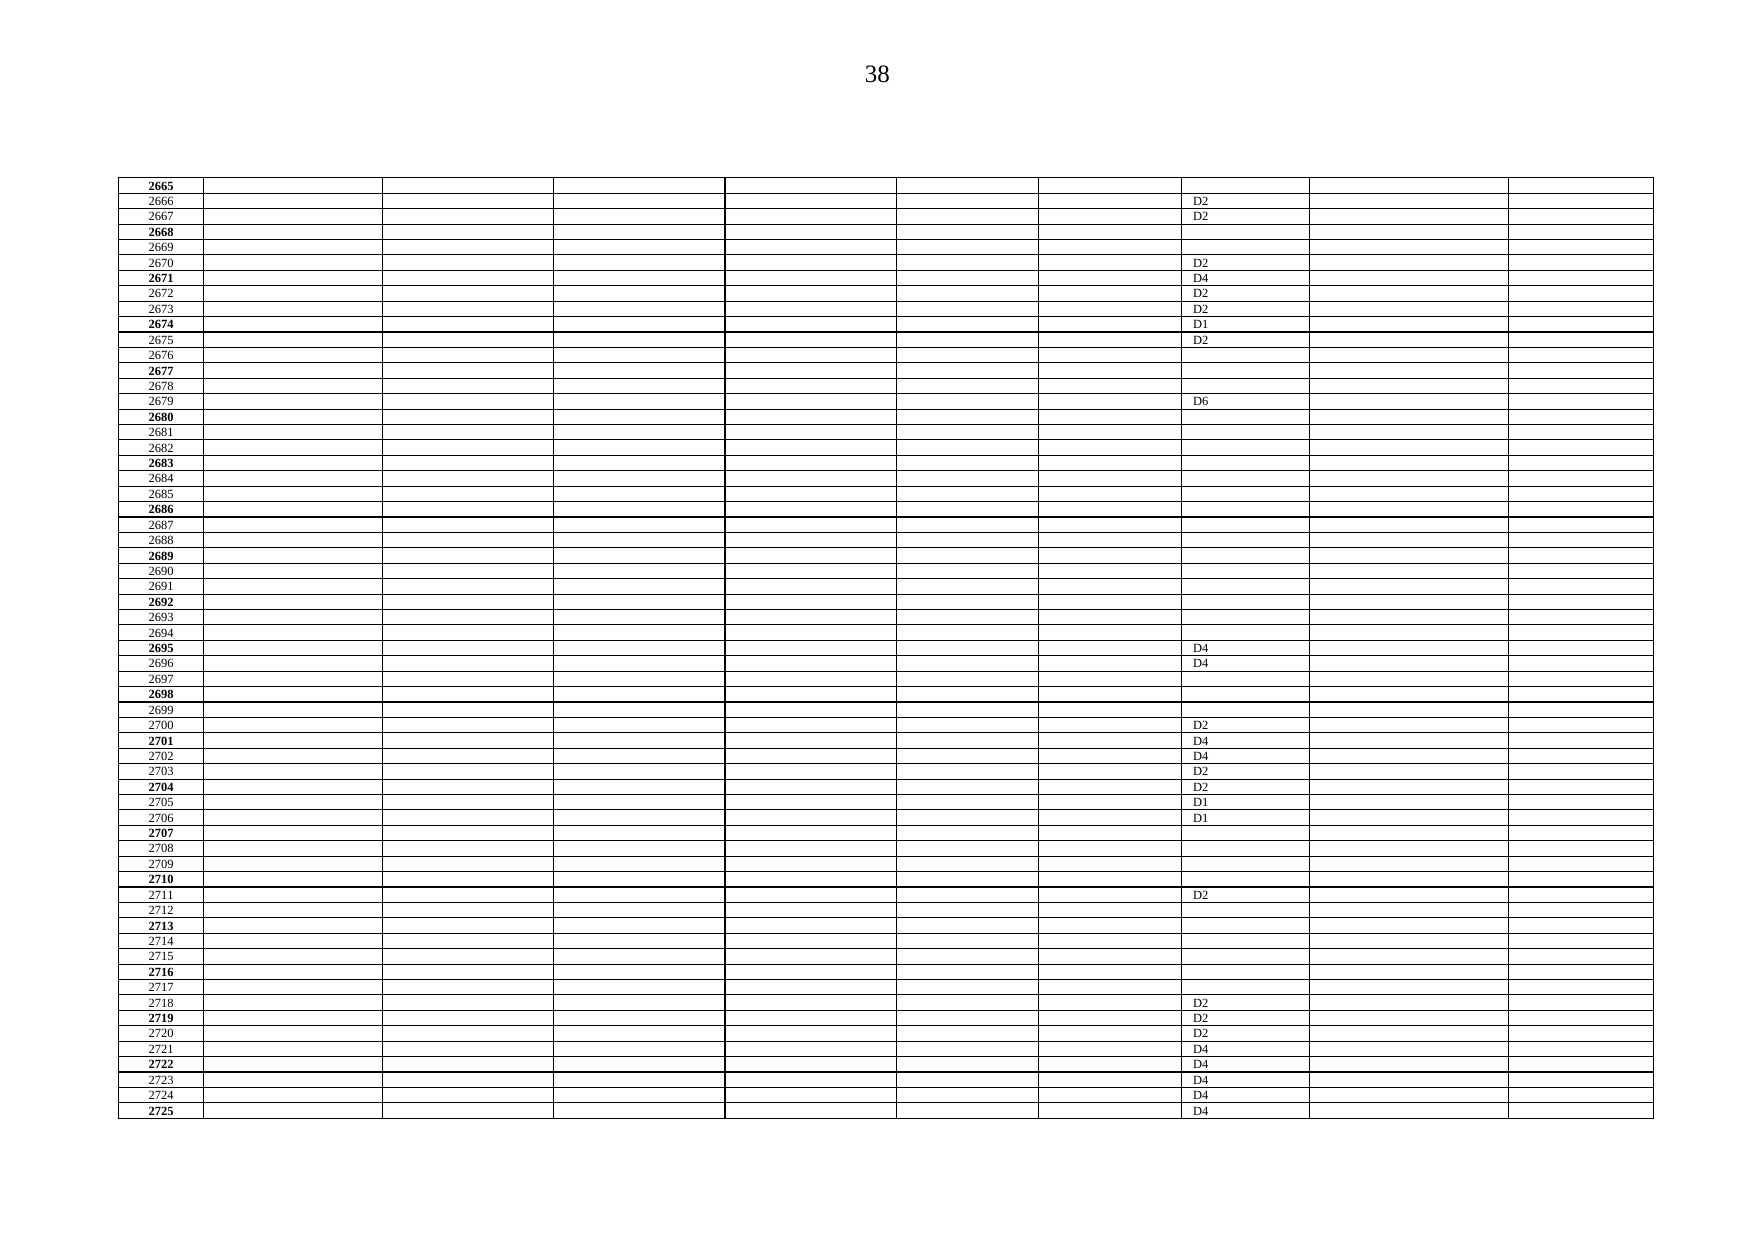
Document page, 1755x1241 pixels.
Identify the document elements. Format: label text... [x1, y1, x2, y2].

table_cell 2699 [119, 703, 203, 717]
table_cell [204, 795, 382, 809]
table_cell 2688 [119, 533, 203, 547]
table_cell [383, 995, 553, 1010]
table_cell [1310, 317, 1508, 331]
table_cell [1310, 1042, 1508, 1056]
table_cell [726, 348, 896, 362]
table_cell [1039, 641, 1181, 655]
table_cell [1310, 672, 1508, 686]
table_cell [1509, 564, 1653, 578]
table_cell [726, 687, 896, 701]
table_cell [897, 826, 1038, 840]
table_cell [726, 178, 896, 193]
table_cell [1182, 518, 1309, 532]
table_cell [1310, 471, 1508, 486]
table_cell [383, 1042, 553, 1056]
table_cell [1310, 363, 1508, 378]
table_cell [554, 1103, 724, 1118]
table_cell [726, 333, 896, 347]
table_cell [1039, 255, 1181, 270]
table_cell 2666 [119, 194, 203, 208]
table_cell [554, 918, 724, 933]
table_cell [726, 225, 896, 239]
table_cell 2703 [119, 764, 203, 778]
table_cell [204, 810, 382, 825]
table_cell [726, 934, 896, 948]
table_cell [1310, 703, 1508, 717]
table_cell [1509, 841, 1653, 856]
table_cell [1509, 487, 1653, 501]
table_cell [726, 703, 896, 717]
table_cell [897, 487, 1038, 501]
table_cell 2715 [119, 949, 203, 963]
table_cell [383, 194, 553, 208]
table_cell [897, 672, 1038, 686]
table_cell [726, 471, 896, 486]
table_cell [1310, 857, 1508, 871]
table_cell [383, 903, 553, 917]
table_cell [383, 456, 553, 470]
table_cell [726, 487, 896, 501]
table_cell [383, 1011, 553, 1025]
table_cell 2718 [119, 995, 203, 1010]
table_cell [1310, 255, 1508, 270]
table_cell [1509, 178, 1653, 193]
table_cell [1310, 687, 1508, 701]
table_cell [383, 379, 553, 393]
table_cell 2722 [119, 1057, 203, 1071]
table_cell [383, 872, 553, 886]
table_cell [383, 548, 553, 563]
table_cell [554, 471, 724, 486]
table_cell [383, 733, 553, 748]
table_cell [1310, 286, 1508, 301]
table_cell [1310, 1088, 1508, 1102]
table_cell [1310, 379, 1508, 393]
table_cell [554, 980, 724, 994]
table_cell [1509, 595, 1653, 609]
table_cell [204, 502, 382, 516]
table_cell [204, 903, 382, 917]
table_cell [1182, 625, 1309, 640]
table_cell [1310, 240, 1508, 254]
table_cell [554, 795, 724, 809]
table_cell [554, 533, 724, 547]
table_cell [554, 302, 724, 316]
table_cell [1039, 348, 1181, 362]
table_cell [1509, 625, 1653, 640]
table_cell [726, 872, 896, 886]
table_cell [204, 703, 382, 717]
table_cell 2677 [119, 363, 203, 378]
table_cell [1509, 317, 1653, 331]
table_cell 2723 [119, 1073, 203, 1087]
table_cell [383, 841, 553, 856]
table_cell D4 [1182, 1073, 1309, 1087]
table_cell [204, 672, 382, 686]
table_cell [1310, 348, 1508, 362]
table_cell [204, 348, 382, 362]
table_cell [897, 595, 1038, 609]
table_cell [383, 487, 553, 501]
table_cell [1310, 780, 1508, 794]
table_cell [897, 533, 1038, 547]
table_cell [1509, 548, 1653, 563]
table_cell [1182, 548, 1309, 563]
table_cell [554, 764, 724, 778]
table_cell [554, 410, 724, 424]
table_cell [1039, 903, 1181, 917]
table_cell [1509, 440, 1653, 455]
table_cell [1509, 579, 1653, 593]
table_cell [1310, 795, 1508, 809]
table_cell [554, 348, 724, 362]
table_cell [897, 995, 1038, 1010]
table_cell [726, 841, 896, 856]
table_cell [383, 440, 553, 455]
table_cell [1182, 595, 1309, 609]
table_cell [383, 610, 553, 624]
table_cell [1509, 872, 1653, 886]
table_cell [726, 995, 896, 1010]
table_cell [204, 518, 382, 532]
table_cell [1039, 317, 1181, 331]
table_cell [897, 240, 1038, 254]
table_cell [1039, 302, 1181, 316]
table_cell 2710 [119, 872, 203, 886]
table_cell [897, 949, 1038, 963]
table_cell [1039, 1073, 1181, 1087]
table_cell [1310, 934, 1508, 948]
table_cell [204, 178, 382, 193]
table_cell [897, 918, 1038, 933]
table_cell [554, 965, 724, 979]
table_cell [1182, 672, 1309, 686]
table_cell [1509, 672, 1653, 686]
table_cell [1182, 425, 1309, 439]
table_cell [1039, 980, 1181, 994]
table_cell [383, 1103, 553, 1118]
table_cell [1039, 394, 1181, 408]
table_cell [383, 286, 553, 301]
table_cell [554, 703, 724, 717]
table_cell [1182, 872, 1309, 886]
table_cell [1182, 533, 1309, 547]
table_cell [383, 564, 553, 578]
table_cell [1310, 1026, 1508, 1041]
table_cell [204, 980, 382, 994]
table_cell [726, 903, 896, 917]
table_cell [1039, 1026, 1181, 1041]
table_cell [897, 209, 1038, 223]
table_cell [554, 548, 724, 563]
table_cell [554, 872, 724, 886]
table_cell D2 [1182, 333, 1309, 347]
table_cell [1182, 178, 1309, 193]
table_cell [897, 1042, 1038, 1056]
table_cell [554, 579, 724, 593]
table_cell [897, 703, 1038, 717]
table_cell [204, 271, 382, 285]
table_cell 2707 [119, 826, 203, 840]
table_cell [1039, 333, 1181, 347]
table_cell [383, 425, 553, 439]
table_cell [1039, 533, 1181, 547]
table_cell [726, 918, 896, 933]
table_cell [1509, 795, 1653, 809]
table_cell [554, 518, 724, 532]
table_cell [204, 225, 382, 239]
table_cell [383, 410, 553, 424]
table_cell [726, 286, 896, 301]
table_cell [897, 302, 1038, 316]
table_cell [204, 749, 382, 763]
table_cell [554, 780, 724, 794]
table_cell [897, 502, 1038, 516]
table_cell [1509, 410, 1653, 424]
table_cell [897, 749, 1038, 763]
table_cell [1509, 518, 1653, 532]
table_cell [1509, 826, 1653, 840]
table_cell [554, 749, 724, 763]
table_cell [1509, 764, 1653, 778]
table_cell D6 [1182, 394, 1309, 408]
table_cell [1039, 456, 1181, 470]
table_cell [1509, 255, 1653, 270]
table_cell [1509, 333, 1653, 347]
table_cell [1509, 903, 1653, 917]
table_cell [897, 271, 1038, 285]
table_cell [726, 1088, 896, 1102]
table_cell [1182, 363, 1309, 378]
table_cell [1182, 949, 1309, 963]
table_cell [204, 286, 382, 301]
table_cell D1 [1182, 810, 1309, 825]
table_cell 2711 [119, 888, 203, 902]
table_cell 2672 [119, 286, 203, 301]
table_cell [554, 672, 724, 686]
table_cell [1039, 687, 1181, 701]
table_cell [1182, 841, 1309, 856]
table_cell [897, 965, 1038, 979]
table_cell [1509, 1057, 1653, 1071]
table_cell [383, 749, 553, 763]
table_cell 2697 [119, 672, 203, 686]
table_cell [1310, 841, 1508, 856]
table_cell [1310, 487, 1508, 501]
table_cell [726, 363, 896, 378]
table_cell [554, 625, 724, 640]
table_cell [726, 379, 896, 393]
table_cell [204, 934, 382, 948]
table_cell [554, 440, 724, 455]
table_cell [1039, 209, 1181, 223]
table_cell 2689 [119, 548, 203, 563]
table_cell [204, 610, 382, 624]
table_cell [1509, 533, 1653, 547]
table_cell [1310, 440, 1508, 455]
table_cell 2701 [119, 733, 203, 748]
table_cell [1039, 795, 1181, 809]
table_cell 2693 [119, 610, 203, 624]
table_cell [204, 533, 382, 547]
table_cell [1039, 826, 1181, 840]
table_cell [1182, 502, 1309, 516]
table_cell [726, 949, 896, 963]
table_cell [897, 410, 1038, 424]
table_cell [1039, 1011, 1181, 1025]
table_cell [1039, 718, 1181, 732]
table_cell [1310, 1103, 1508, 1118]
table_cell [726, 548, 896, 563]
table_cell [1182, 610, 1309, 624]
table_cell 2694 [119, 625, 203, 640]
table_cell 2680 [119, 410, 203, 424]
table_cell [1182, 826, 1309, 840]
table_cell 2683 [119, 456, 203, 470]
table_cell [726, 810, 896, 825]
table_cell [1509, 1073, 1653, 1087]
table_cell [554, 456, 724, 470]
table_cell [897, 641, 1038, 655]
table_cell [1310, 1073, 1508, 1087]
table_cell [1509, 857, 1653, 871]
table_cell [897, 903, 1038, 917]
table_cell [1039, 949, 1181, 963]
table_cell [204, 733, 382, 748]
table_cell [1039, 240, 1181, 254]
table_cell [383, 703, 553, 717]
table_cell [204, 425, 382, 439]
table_cell [1182, 703, 1309, 717]
table_cell [554, 487, 724, 501]
table_cell D4 [1182, 1088, 1309, 1102]
table_cell [1182, 379, 1309, 393]
table_cell [897, 934, 1038, 948]
table_cell D2 [1182, 718, 1309, 732]
table_cell [1182, 410, 1309, 424]
table_cell [1310, 1011, 1508, 1025]
table_cell [897, 872, 1038, 886]
table_cell [1039, 965, 1181, 979]
table_cell [726, 1026, 896, 1041]
table_cell [897, 656, 1038, 671]
table_cell [726, 718, 896, 732]
table_cell [726, 641, 896, 655]
table_cell [554, 888, 724, 902]
table_cell [204, 333, 382, 347]
table_cell [1509, 1088, 1653, 1102]
table_cell [726, 317, 896, 331]
table_cell [1509, 1042, 1653, 1056]
table_cell [897, 548, 1038, 563]
table_cell 2704 [119, 780, 203, 794]
table_cell [1039, 379, 1181, 393]
table_cell [1039, 194, 1181, 208]
table_cell [383, 625, 553, 640]
table_cell [554, 379, 724, 393]
table_cell [554, 733, 724, 748]
table_cell [726, 209, 896, 223]
table_cell 2712 [119, 903, 203, 917]
table_cell [1182, 965, 1309, 979]
table_cell [1182, 240, 1309, 254]
table_cell [726, 194, 896, 208]
table_cell D1 [1182, 795, 1309, 809]
table_cell [1509, 965, 1653, 979]
table_cell [383, 888, 553, 902]
table_cell [1182, 225, 1309, 239]
table_cell [897, 255, 1038, 270]
table_cell 2685 [119, 487, 203, 501]
table_cell [383, 656, 553, 671]
table_cell [1310, 333, 1508, 347]
table_cell [1509, 394, 1653, 408]
table_cell [1310, 749, 1508, 763]
table_cell D2 [1182, 194, 1309, 208]
table_cell [383, 1057, 553, 1071]
table_cell [1310, 502, 1508, 516]
table_cell [1509, 348, 1653, 362]
table_cell D2 [1182, 764, 1309, 778]
table_cell [1039, 178, 1181, 193]
table_cell [204, 410, 382, 424]
table_cell [726, 1073, 896, 1087]
table_cell [726, 425, 896, 439]
table_cell [1182, 857, 1309, 871]
table_cell D4 [1182, 1057, 1309, 1071]
table_cell [383, 333, 553, 347]
table_cell [1182, 918, 1309, 933]
table_cell [204, 579, 382, 593]
table_cell [1039, 888, 1181, 902]
table_cell 2687 [119, 518, 203, 532]
table_cell [1310, 225, 1508, 239]
table_cell [897, 1073, 1038, 1087]
table_cell [1509, 302, 1653, 316]
table_cell 2668 [119, 225, 203, 239]
table_cell [1039, 271, 1181, 285]
table_cell [1182, 934, 1309, 948]
table_cell [897, 471, 1038, 486]
table_cell [1509, 980, 1653, 994]
table_cell [1039, 595, 1181, 609]
table_cell [383, 579, 553, 593]
table_cell 2695 [119, 641, 203, 655]
table_cell [897, 394, 1038, 408]
table_cell D2 [1182, 995, 1309, 1010]
table_cell [383, 302, 553, 316]
table_cell [897, 579, 1038, 593]
table_cell [204, 1042, 382, 1056]
table_cell [383, 240, 553, 254]
table_cell [897, 317, 1038, 331]
table_cell [1509, 225, 1653, 239]
table_cell [204, 548, 382, 563]
table_cell [554, 255, 724, 270]
table_cell [383, 980, 553, 994]
table_cell D2 [1182, 1011, 1309, 1025]
table_cell [383, 363, 553, 378]
table_cell [1182, 903, 1309, 917]
table_cell [1039, 764, 1181, 778]
table_cell [1039, 225, 1181, 239]
table_cell [204, 1103, 382, 1118]
table_cell 2684 [119, 471, 203, 486]
table_cell [1509, 240, 1653, 254]
table_cell [1310, 548, 1508, 563]
table_cell [1509, 1026, 1653, 1041]
table_cell [726, 749, 896, 763]
table_cell 2725 [119, 1103, 203, 1118]
table_cell [204, 471, 382, 486]
table_cell 2714 [119, 934, 203, 948]
table_cell [1509, 1103, 1653, 1118]
table_cell [204, 1057, 382, 1071]
table_cell [1039, 363, 1181, 378]
table_cell [383, 918, 553, 933]
table_cell [897, 857, 1038, 871]
table_cell [204, 240, 382, 254]
table_cell 2705 [119, 795, 203, 809]
table_cell [897, 333, 1038, 347]
table_cell [204, 440, 382, 455]
table_cell [383, 857, 553, 871]
table_cell [554, 194, 724, 208]
table_cell [383, 533, 553, 547]
table_cell [897, 795, 1038, 809]
table_cell [897, 687, 1038, 701]
table_cell [1310, 625, 1508, 640]
table_cell 2674 [119, 317, 203, 331]
table_cell [204, 363, 382, 378]
table_cell [726, 502, 896, 516]
table_cell [1509, 780, 1653, 794]
table_cell [204, 487, 382, 501]
table_cell [204, 918, 382, 933]
table_cell [204, 656, 382, 671]
table_cell [1509, 209, 1653, 223]
table_cell [554, 1073, 724, 1087]
table_cell [1039, 733, 1181, 748]
table_cell [1039, 1057, 1181, 1071]
table_cell D4 [1182, 733, 1309, 748]
table_cell 2681 [119, 425, 203, 439]
table_cell [1509, 425, 1653, 439]
table_cell [383, 271, 553, 285]
table_cell [554, 934, 724, 948]
table_cell [726, 965, 896, 979]
table_cell 2691 [119, 579, 203, 593]
table_cell 2700 [119, 718, 203, 732]
table_cell [554, 564, 724, 578]
table_cell [383, 394, 553, 408]
table_cell [1310, 718, 1508, 732]
table_cell [383, 641, 553, 655]
table_cell [1310, 178, 1508, 193]
table_cell [726, 564, 896, 578]
table_cell [1039, 1088, 1181, 1102]
table_cell [383, 795, 553, 809]
table_cell [726, 302, 896, 316]
table_cell D4 [1182, 271, 1309, 285]
table_cell [1509, 995, 1653, 1010]
table_cell 2702 [119, 749, 203, 763]
table_cell [554, 240, 724, 254]
table_cell [897, 440, 1038, 455]
table_cell [383, 1026, 553, 1041]
table_cell D4 [1182, 1103, 1309, 1118]
table_cell 2721 [119, 1042, 203, 1056]
table_cell [1310, 610, 1508, 624]
table_cell [204, 780, 382, 794]
table_cell [554, 1088, 724, 1102]
table_cell 2692 [119, 595, 203, 609]
table_cell [1039, 672, 1181, 686]
table_cell [554, 425, 724, 439]
table_cell [897, 841, 1038, 856]
table_cell [1310, 733, 1508, 748]
table_cell [897, 178, 1038, 193]
table_cell D4 [1182, 1042, 1309, 1056]
table_cell [554, 178, 724, 193]
table_cell 2720 [119, 1026, 203, 1041]
table_cell 2706 [119, 810, 203, 825]
table_cell [897, 1011, 1038, 1025]
table_cell [897, 379, 1038, 393]
table_cell [897, 610, 1038, 624]
table_cell [1039, 918, 1181, 933]
table_cell [726, 533, 896, 547]
table_cell [554, 810, 724, 825]
table_cell [726, 610, 896, 624]
table_cell [726, 255, 896, 270]
table_cell D2 [1182, 1026, 1309, 1041]
table_cell 2696 [119, 656, 203, 671]
table_cell [383, 1088, 553, 1102]
table_cell [726, 826, 896, 840]
table_cell [383, 687, 553, 701]
table_cell [204, 209, 382, 223]
table_cell [1039, 934, 1181, 948]
table_cell [1509, 703, 1653, 717]
table_cell [1182, 687, 1309, 701]
table_cell [726, 980, 896, 994]
table_cell D4 [1182, 749, 1309, 763]
table_cell 2673 [119, 302, 203, 316]
table_cell [1039, 487, 1181, 501]
table_cell [726, 1011, 896, 1025]
table_cell [897, 425, 1038, 439]
table_cell [383, 965, 553, 979]
table_cell [1310, 918, 1508, 933]
table_cell [1182, 471, 1309, 486]
table_cell [897, 348, 1038, 362]
table_cell [1039, 286, 1181, 301]
table_cell [1039, 440, 1181, 455]
table_cell [1039, 995, 1181, 1010]
table_cell [383, 826, 553, 840]
table_cell [554, 394, 724, 408]
table_cell [204, 625, 382, 640]
table_cell 2716 [119, 965, 203, 979]
table_cell [204, 1026, 382, 1041]
table_cell [1310, 826, 1508, 840]
table_cell [204, 888, 382, 902]
table_cell [1310, 209, 1508, 223]
table_cell 2667 [119, 209, 203, 223]
table_cell [1310, 595, 1508, 609]
table_cell [1509, 456, 1653, 470]
table_cell [1310, 456, 1508, 470]
table_cell [1310, 888, 1508, 902]
table_cell [726, 672, 896, 686]
table_cell 2717 [119, 980, 203, 994]
table_cell [1182, 564, 1309, 578]
table_cell [726, 1042, 896, 1056]
table_cell 2719 [119, 1011, 203, 1025]
table_cell [897, 810, 1038, 825]
table_cell D1 [1182, 317, 1309, 331]
table_cell [1310, 872, 1508, 886]
table_cell [897, 718, 1038, 732]
table_cell [1509, 656, 1653, 671]
table_cell [383, 471, 553, 486]
table_cell [1039, 518, 1181, 532]
table_cell 2665 [119, 178, 203, 193]
table_cell [204, 564, 382, 578]
table_cell [554, 903, 724, 917]
table_cell [897, 194, 1038, 208]
table_cell D4 [1182, 656, 1309, 671]
table_cell 2671 [119, 271, 203, 285]
table_cell [383, 780, 553, 794]
table_cell [1310, 641, 1508, 655]
table_cell 2690 [119, 564, 203, 578]
table_cell [204, 764, 382, 778]
table_cell [897, 518, 1038, 532]
table_cell [204, 394, 382, 408]
table_cell [1039, 610, 1181, 624]
table_cell [897, 625, 1038, 640]
table_cell [1310, 810, 1508, 825]
table_cell [726, 656, 896, 671]
table_cell [1509, 687, 1653, 701]
table_cell [897, 1026, 1038, 1041]
table_cell D2 [1182, 780, 1309, 794]
table_cell [1509, 363, 1653, 378]
table_cell [554, 826, 724, 840]
table_cell [726, 857, 896, 871]
table_cell [1182, 487, 1309, 501]
table_cell [726, 764, 896, 778]
table_cell [897, 780, 1038, 794]
table_cell [1310, 579, 1508, 593]
table_cell [1310, 194, 1508, 208]
table_cell [726, 410, 896, 424]
table_cell [1310, 302, 1508, 316]
table_cell [554, 1026, 724, 1041]
table_cell [383, 595, 553, 609]
table_cell [554, 502, 724, 516]
table_cell [204, 718, 382, 732]
table_cell [897, 733, 1038, 748]
table_cell [554, 656, 724, 671]
table_cell D2 [1182, 302, 1309, 316]
table_cell [897, 980, 1038, 994]
table_cell [1509, 733, 1653, 748]
table_cell [1182, 579, 1309, 593]
table_cell [383, 225, 553, 239]
table_cell [1310, 1057, 1508, 1071]
table_cell D2 [1182, 255, 1309, 270]
table_cell [1039, 564, 1181, 578]
table_cell [1509, 1011, 1653, 1025]
table_cell [383, 502, 553, 516]
table_cell [897, 564, 1038, 578]
table_cell [204, 1088, 382, 1102]
table_cell [726, 394, 896, 408]
table_cell [383, 1073, 553, 1087]
table_cell [897, 888, 1038, 902]
table_cell [554, 595, 724, 609]
table_cell [897, 225, 1038, 239]
table_cell [204, 841, 382, 856]
table_cell [1310, 533, 1508, 547]
table_cell [726, 888, 896, 902]
table_cell [1509, 271, 1653, 285]
table_cell [554, 363, 724, 378]
table_cell [554, 1042, 724, 1056]
table_cell [383, 178, 553, 193]
table_cell [1509, 641, 1653, 655]
table_cell [1310, 410, 1508, 424]
table_cell [204, 965, 382, 979]
table_cell [1039, 703, 1181, 717]
table_cell [1509, 934, 1653, 948]
table_cell 2678 [119, 379, 203, 393]
table_cell [383, 949, 553, 963]
table_cell [383, 672, 553, 686]
table_cell [554, 687, 724, 701]
table_cell [204, 595, 382, 609]
table_cell [554, 1011, 724, 1025]
table_cell [204, 872, 382, 886]
table_cell [897, 363, 1038, 378]
table_cell [1310, 965, 1508, 979]
table_cell [1310, 271, 1508, 285]
table_cell [1509, 194, 1653, 208]
table_cell [1039, 1103, 1181, 1118]
table_cell [1509, 888, 1653, 902]
table_cell [1509, 810, 1653, 825]
table_cell [726, 1057, 896, 1071]
table_cell [1039, 857, 1181, 871]
table_cell [726, 440, 896, 455]
table_cell [383, 764, 553, 778]
table_cell [1310, 394, 1508, 408]
table_cell [1310, 995, 1508, 1010]
table_cell [554, 641, 724, 655]
table_cell [554, 286, 724, 301]
table_cell [1310, 903, 1508, 917]
table_cell [726, 518, 896, 532]
table_cell [897, 1103, 1038, 1118]
table_cell [204, 826, 382, 840]
table_cell [1509, 949, 1653, 963]
table_cell [1039, 471, 1181, 486]
table_cell [1182, 440, 1309, 455]
table_cell [1039, 579, 1181, 593]
table_cell [726, 595, 896, 609]
table_cell [897, 1057, 1038, 1071]
table_cell 2709 [119, 857, 203, 871]
table_cell [204, 1073, 382, 1087]
table_cell 2698 [119, 687, 203, 701]
table_cell D2 [1182, 286, 1309, 301]
table_cell [1039, 749, 1181, 763]
table_cell [1509, 749, 1653, 763]
table_cell [204, 302, 382, 316]
table_cell [726, 795, 896, 809]
table_cell [1509, 286, 1653, 301]
table_cell [383, 810, 553, 825]
table_cell [554, 718, 724, 732]
table_cell 2708 [119, 841, 203, 856]
table_cell [554, 949, 724, 963]
table_cell [1310, 949, 1508, 963]
table_cell [1509, 610, 1653, 624]
table_cell [1310, 764, 1508, 778]
table_cell 2713 [119, 918, 203, 933]
table_cell [554, 857, 724, 871]
table_cell [204, 194, 382, 208]
table_cell [1039, 410, 1181, 424]
table_cell [204, 687, 382, 701]
table_cell [383, 348, 553, 362]
table_cell [204, 641, 382, 655]
table_cell [204, 456, 382, 470]
table_cell [383, 317, 553, 331]
table_cell 2686 [119, 502, 203, 516]
table_cell [1039, 872, 1181, 886]
table_cell [1039, 625, 1181, 640]
table_cell [1310, 980, 1508, 994]
table_cell [554, 225, 724, 239]
table_cell 2724 [119, 1088, 203, 1102]
table_cell [204, 857, 382, 871]
table_cell [726, 240, 896, 254]
table_cell 2669 [119, 240, 203, 254]
table_cell [1039, 780, 1181, 794]
table_cell 2675 [119, 333, 203, 347]
table_cell [1039, 810, 1181, 825]
table_cell [554, 995, 724, 1010]
table_cell [204, 317, 382, 331]
table_cell [1310, 425, 1508, 439]
table_cell [554, 610, 724, 624]
table_cell [1039, 1042, 1181, 1056]
table_cell [1182, 456, 1309, 470]
table_cell 2682 [119, 440, 203, 455]
table_cell [204, 379, 382, 393]
table_cell [1039, 548, 1181, 563]
table_cell [1039, 656, 1181, 671]
table_cell 2679 [119, 394, 203, 408]
table_cell [726, 1103, 896, 1118]
table_cell [726, 625, 896, 640]
table_cell [554, 271, 724, 285]
table_cell [1509, 918, 1653, 933]
table_cell [383, 518, 553, 532]
table_cell [1509, 502, 1653, 516]
table_cell [1039, 502, 1181, 516]
table_cell [383, 718, 553, 732]
table_cell [897, 764, 1038, 778]
table_cell [383, 934, 553, 948]
table_cell [897, 1088, 1038, 1102]
table_cell [1310, 564, 1508, 578]
table_cell [1310, 518, 1508, 532]
table_cell [897, 286, 1038, 301]
table_cell [726, 271, 896, 285]
table_cell [204, 1011, 382, 1025]
table_cell [1509, 379, 1653, 393]
table_cell [383, 255, 553, 270]
table_cell [726, 733, 896, 748]
table_cell [1509, 718, 1653, 732]
table_cell [204, 995, 382, 1010]
table_cell [204, 255, 382, 270]
table_cell [554, 317, 724, 331]
table_cell [554, 841, 724, 856]
table_cell 2676 [119, 348, 203, 362]
table_cell [554, 1057, 724, 1071]
table_cell [1039, 841, 1181, 856]
table_cell [1182, 348, 1309, 362]
table_cell [1039, 425, 1181, 439]
table_cell 2670 [119, 255, 203, 270]
table_cell D2 [1182, 209, 1309, 223]
table_cell [383, 209, 553, 223]
table_cell D2 [1182, 888, 1309, 902]
table_cell [1310, 656, 1508, 671]
table_cell [204, 949, 382, 963]
table_cell [1509, 471, 1653, 486]
table_cell [726, 456, 896, 470]
table_cell [554, 333, 724, 347]
table_cell [726, 780, 896, 794]
table_cell D4 [1182, 641, 1309, 655]
table_cell [726, 579, 896, 593]
table_cell [1182, 980, 1309, 994]
table_cell [554, 209, 724, 223]
table_cell [897, 456, 1038, 470]
